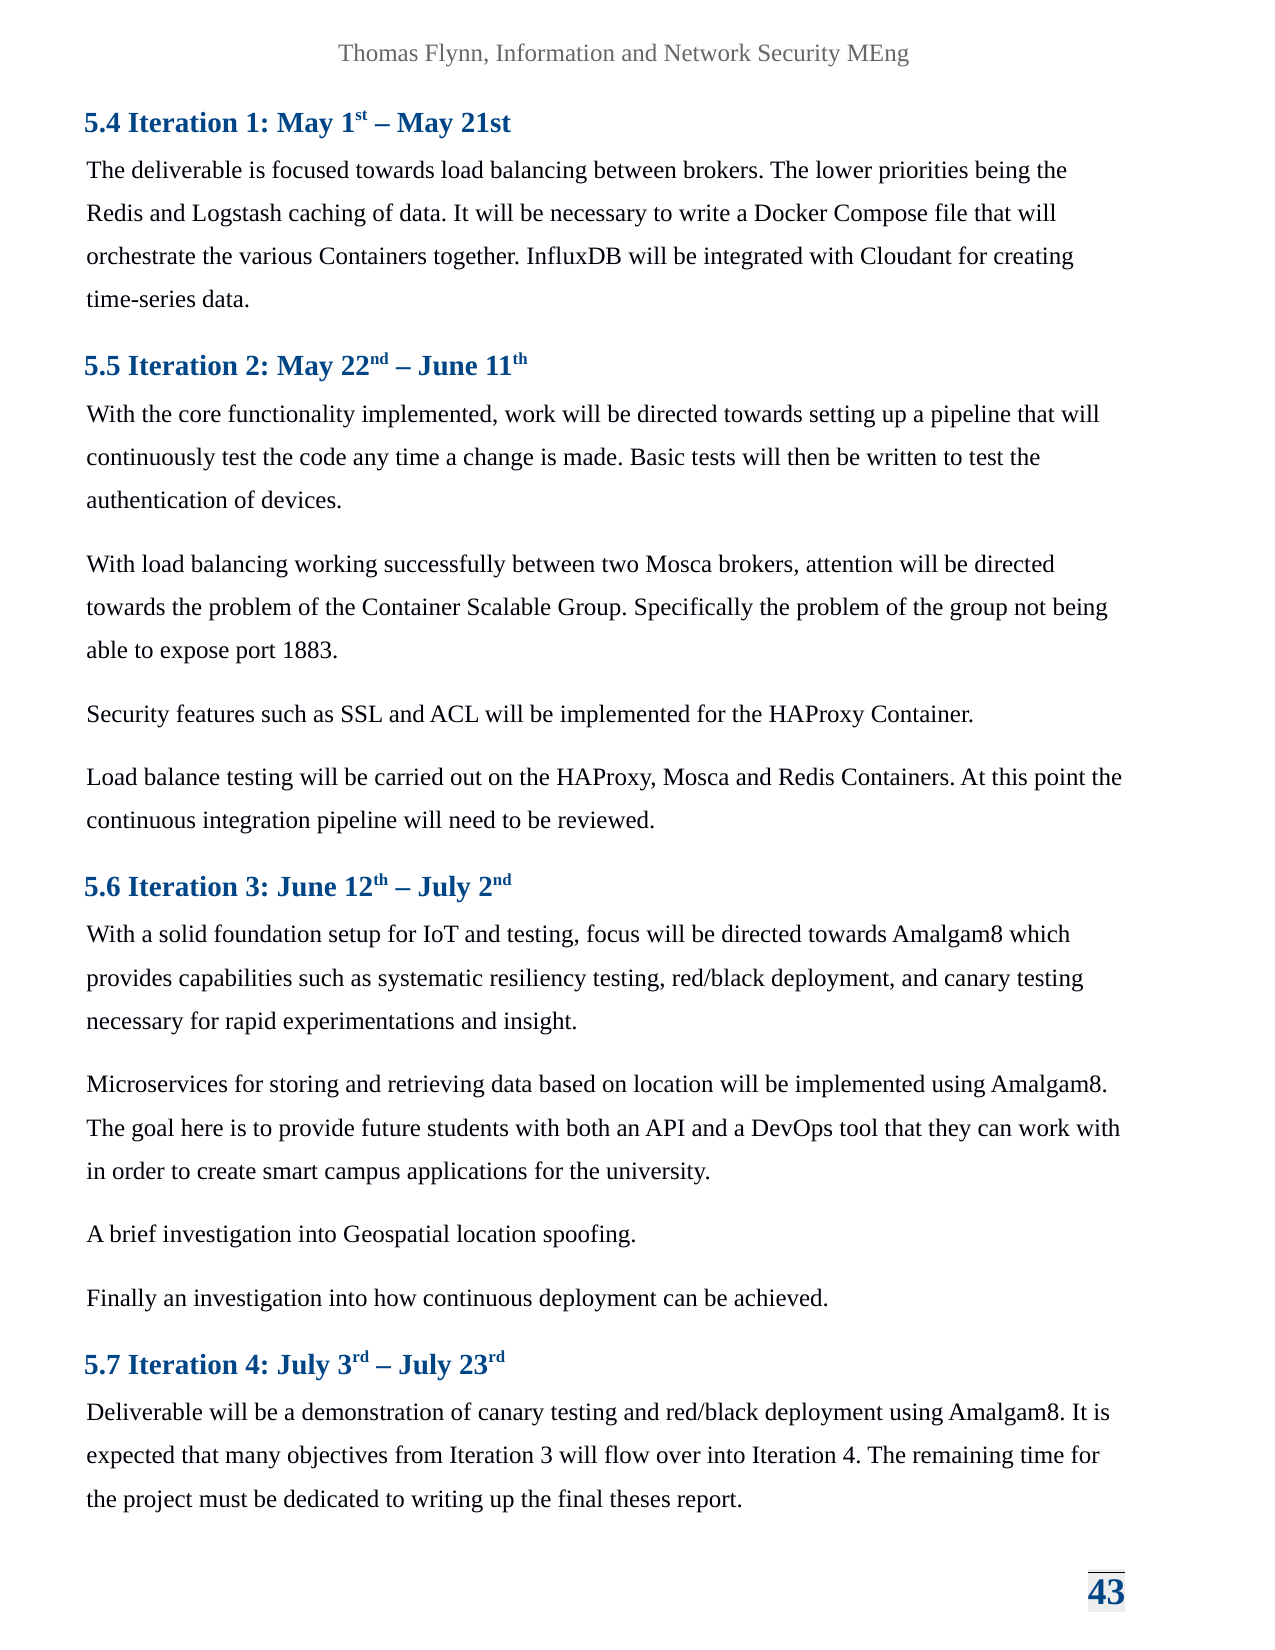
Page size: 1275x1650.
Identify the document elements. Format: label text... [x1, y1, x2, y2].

subtitle 5.5 Iteration 2: May 22nd – June 11th [81, 348, 1125, 382]
text With the core functionality implemented, work will be directed towards setting up a pipeline that will continuously test the code any time a change is made. Basic tests will then be written to test the authentication of devices. [86, 399, 1125, 514]
text The deliverable is focused towards load balancing between brokers. The lower priorities being the Redis and Logstash caching of data. It will be necessary to write a Docker Compose file that will orchestrate the various Containers together. InfluxDB will be integrated with Cloudant for creating time-series data. [86, 155, 1125, 313]
subtitle 5.6 Iteration 3: June 12th – July 2nd [81, 869, 1125, 903]
subtitle 5.7 Iteration 4: July 3rd – July 23rd [81, 1347, 1125, 1381]
text Finally an investigation into how continuous deployment can be achieved. [86, 1283, 1125, 1312]
text Security features such as SSL and ACL will be implemented for the HAProxy Container. [86, 699, 1125, 727]
text With load balancing working successfully between two Mosca brokers, attention will be directed towards the problem of the Container Scalable Group. Specifically the problem of the group not being able to expose port 1883. [86, 549, 1125, 664]
subtitle 5.4 Iteration 1: May 1st – May 21st [81, 105, 1125, 138]
text With a solid foundation setup for IoT and testing, focus will be directed towards Amalgam8 which provides capabilities such as systematic resiliency testing, red/black deployment, and canary testing necessary for rapid experimentations and insight. [86, 919, 1125, 1034]
text Load balance testing will be carried out on the HAProxy, Mosca and Redis Containers. At this point the continuous integration pipeline will need to be reviewed. [86, 762, 1125, 834]
text Deliverable will be a demonstration of canary testing and red/black deployment using Amalgam8. It is expected that many objectives from Iteration 3 will flow over into Iteration 4. The remaining time for the project must be dedicated to writing up the final theses report. [86, 1397, 1125, 1512]
text Microservices for storing and retrieving data based on location will be implemented using Amalgam8. The goal here is to provide future students with both an API and a DevOps tool that they can work with in order to create smart campus applications for the university. [86, 1069, 1125, 1184]
text A brief investigation into Geospatial location spoofing. [86, 1219, 1125, 1248]
